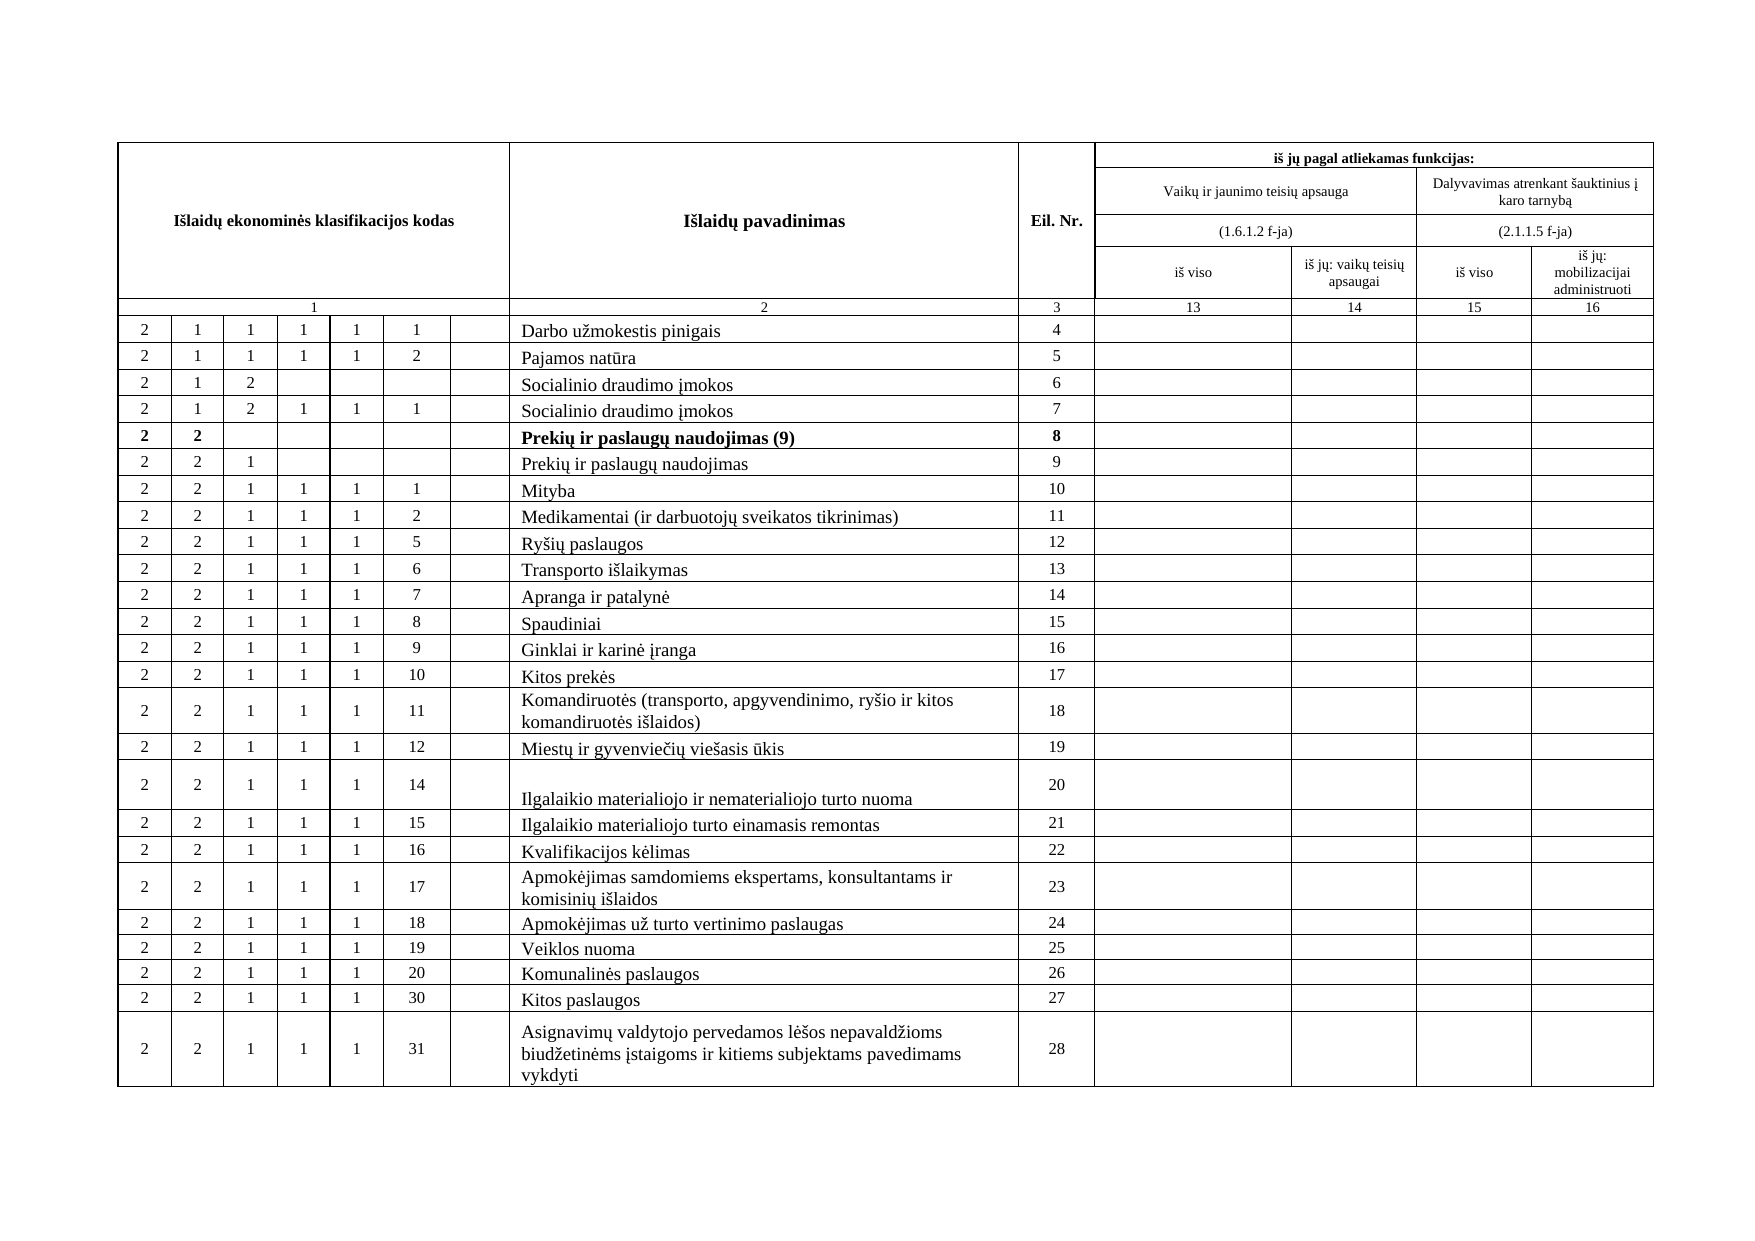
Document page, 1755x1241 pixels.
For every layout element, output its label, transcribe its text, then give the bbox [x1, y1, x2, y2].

table_cell [1417, 960, 1531, 984]
table_cell 2 [172, 423, 223, 448]
table_cell [1292, 502, 1416, 528]
table_cell [1292, 609, 1416, 634]
table_cell 1 [224, 734, 277, 759]
table_cell [1095, 688, 1291, 732]
table_cell 2 [119, 396, 171, 422]
table_cell [451, 476, 509, 501]
table_cell [1292, 960, 1416, 984]
table_cell 1 [278, 529, 329, 554]
table_cell 1 [224, 1012, 277, 1086]
table_cell 12 [1019, 529, 1094, 554]
table_cell [224, 423, 277, 448]
table_cell 1 [331, 343, 383, 368]
table_cell [451, 662, 509, 687]
table_cell [1292, 449, 1416, 475]
table_cell 1 [278, 635, 329, 661]
table_cell 1 [331, 910, 383, 934]
table_cell 10 [1019, 476, 1094, 501]
table_cell 1 [384, 476, 450, 501]
table_cell [1532, 960, 1653, 984]
table_cell 2 [119, 662, 171, 687]
table_cell [1095, 370, 1291, 395]
table_cell [1532, 396, 1653, 422]
table_cell 14 [384, 760, 450, 809]
table_cell 5 [384, 529, 450, 554]
table_cell [1095, 1012, 1291, 1086]
table_cell 1 [331, 985, 383, 1011]
table_cell 2 [172, 935, 223, 959]
table_cell 1 [278, 502, 329, 528]
table_cell [1417, 985, 1531, 1011]
table_cell 2 [119, 529, 171, 554]
table_cell 18 [384, 910, 450, 934]
table_cell 1 [331, 529, 383, 554]
table_cell [1532, 734, 1653, 759]
table_cell [1417, 476, 1531, 501]
table_cell [1292, 396, 1416, 422]
table_cell 1 [278, 662, 329, 687]
table_cell [1417, 502, 1531, 528]
table_cell [384, 370, 450, 395]
table_cell 1 [224, 316, 277, 342]
table_cell [1417, 935, 1531, 959]
table_cell [1532, 1012, 1653, 1086]
table_cell [1532, 863, 1653, 909]
table_cell (2.1.1.5 f-ja) [1417, 215, 1653, 246]
table_cell 2 [172, 449, 223, 475]
table_cell 2 [119, 760, 171, 809]
table_cell [1532, 343, 1653, 368]
table_cell 1 [278, 396, 329, 422]
table_cell 10 [384, 662, 450, 687]
table_cell 2 [172, 985, 223, 1011]
table_cell [331, 423, 383, 448]
table_cell 13 [1095, 299, 1291, 315]
table_cell Ginklai ir karinė įranga [510, 635, 1018, 661]
table_cell [1532, 760, 1653, 809]
table_cell 1 [172, 370, 223, 395]
table_cell 2 [172, 734, 223, 759]
table_cell 2 [119, 555, 171, 581]
table_cell 11 [1019, 502, 1094, 528]
table_cell 1 [224, 343, 277, 368]
table_cell [1292, 688, 1416, 732]
table_cell Mityba [510, 476, 1018, 501]
table_cell 2 [384, 343, 450, 368]
table_cell 1 [278, 476, 329, 501]
table_cell 2 [384, 502, 450, 528]
table_cell [278, 449, 329, 475]
table_cell 2 [119, 910, 171, 934]
table_cell [1417, 582, 1531, 607]
table_cell 1 [172, 316, 223, 342]
table_cell 31 [384, 1012, 450, 1086]
table_cell [1417, 343, 1531, 368]
table_cell 2 [172, 609, 223, 634]
table_cell 1 [331, 582, 383, 607]
table_cell 1 [224, 985, 277, 1011]
table_cell 2 [119, 370, 171, 395]
table_cell (1.6.1.2 f-ja) [1096, 215, 1416, 246]
table_cell [1532, 555, 1653, 581]
table_cell [1095, 502, 1291, 528]
table_cell Kitos prekės [510, 662, 1018, 687]
table_cell Pajamos natūra [510, 343, 1018, 368]
table_cell [1417, 734, 1531, 759]
table_cell Dalyvavimas atrenkant šauktinius į karo tarnybą [1417, 168, 1653, 214]
table_cell 11 [384, 688, 450, 732]
table_cell 1 [224, 635, 277, 661]
table_cell [1532, 316, 1653, 342]
table_cell [1292, 582, 1416, 607]
table_cell 22 [1019, 837, 1094, 862]
table_cell 1 [224, 449, 277, 475]
table_cell 1 [331, 316, 383, 342]
table_cell Apranga ir patalynė [510, 582, 1018, 607]
table_cell [451, 863, 509, 909]
table_cell 1 [278, 935, 329, 959]
table_cell [1292, 423, 1416, 448]
table_cell 2 [119, 423, 171, 448]
table_cell 27 [1019, 985, 1094, 1011]
table_cell 2 [172, 688, 223, 732]
table_cell [1292, 370, 1416, 395]
table_cell 1 [331, 476, 383, 501]
table_cell [278, 370, 329, 395]
table_cell 1 [224, 810, 277, 836]
table_cell [1292, 635, 1416, 661]
table_cell [1417, 555, 1531, 581]
table_cell Darbo užmokestis pinigais [510, 316, 1018, 342]
table_cell [384, 423, 450, 448]
table_cell 12 [384, 734, 450, 759]
table_cell [1292, 529, 1416, 554]
table_cell 26 [1019, 960, 1094, 984]
table_cell [1292, 985, 1416, 1011]
table_cell 1 [331, 662, 383, 687]
table_cell 2 [172, 662, 223, 687]
table_cell [1095, 396, 1291, 422]
table_cell [1417, 396, 1531, 422]
table_cell 2 [172, 476, 223, 501]
table_cell 2 [119, 609, 171, 634]
table_cell [451, 316, 509, 342]
table_cell [1417, 760, 1531, 809]
table_cell iš viso [1417, 247, 1531, 297]
table_cell 1 [278, 985, 329, 1011]
table_cell 15 [384, 810, 450, 836]
table_cell 15 [1019, 609, 1094, 634]
table_cell [451, 582, 509, 607]
table_cell 4 [1019, 316, 1094, 342]
table_cell [1095, 662, 1291, 687]
table_cell 1 [224, 476, 277, 501]
table_cell 2 [119, 935, 171, 959]
table_cell 2 [510, 299, 1018, 315]
table_cell [451, 810, 509, 836]
table_cell Komunalinės paslaugos [510, 960, 1018, 984]
table_cell 1 [331, 960, 383, 984]
table_cell 2 [119, 476, 171, 501]
table_cell 2 [119, 960, 171, 984]
table_cell Ilgalaikio materialiojo ir nematerialiojo turto nuoma [510, 760, 1018, 809]
table_cell 2 [172, 960, 223, 984]
table_cell Spaudiniai [510, 609, 1018, 634]
table_cell [451, 529, 509, 554]
table_cell 28 [1019, 1012, 1094, 1086]
table_cell [1095, 910, 1291, 934]
table_cell 2 [119, 985, 171, 1011]
table_cell [1417, 423, 1531, 448]
table_cell Miestų ir gyvenviečių viešasis ūkis [510, 734, 1018, 759]
table_cell [1532, 837, 1653, 862]
table_cell [1532, 662, 1653, 687]
table_cell [1417, 1012, 1531, 1086]
table_cell 1 [278, 555, 329, 581]
table_cell 1 [278, 343, 329, 368]
table_cell [451, 985, 509, 1011]
table_cell 1 [224, 863, 277, 909]
table_cell [1417, 449, 1531, 475]
table_cell Apmokėjimas samdomiems ekspertams, konsultantams ir komisinių išlaidos [510, 863, 1018, 909]
table_cell [1095, 449, 1291, 475]
table_cell [451, 370, 509, 395]
table_cell [1417, 863, 1531, 909]
table_cell 1 [224, 910, 277, 934]
table_cell [1532, 582, 1653, 607]
table_cell 1 [331, 760, 383, 809]
table_cell [451, 837, 509, 862]
table_cell [1417, 635, 1531, 661]
table_cell [1292, 343, 1416, 368]
table_cell 17 [384, 863, 450, 909]
table_cell [1417, 370, 1531, 395]
table_cell 1 [331, 863, 383, 909]
table_cell [1095, 734, 1291, 759]
table_cell 2 [119, 582, 171, 607]
table_cell Ilgalaikio materialiojo turto einamasis remontas [510, 810, 1018, 836]
table_cell 2 [172, 910, 223, 934]
table_cell 1 [224, 502, 277, 528]
table_cell 2 [119, 863, 171, 909]
table_cell 1 [224, 935, 277, 959]
table_cell [451, 449, 509, 475]
table_cell 2 [119, 316, 171, 342]
table_header Eil. Nr. [1019, 143, 1094, 297]
table_cell [451, 760, 509, 809]
table_cell 1 [278, 688, 329, 732]
table_cell 1 [224, 529, 277, 554]
table_cell 1 [278, 609, 329, 634]
table_cell 8 [384, 609, 450, 634]
table_cell 21 [1019, 810, 1094, 836]
table_cell iš jų: mobilizacijai administruoti [1532, 247, 1653, 297]
table_cell 2 [119, 837, 171, 862]
table_cell [1095, 635, 1291, 661]
table_cell Prekių ir paslaugų naudojimas (9) [510, 423, 1018, 448]
table_cell 1 [331, 635, 383, 661]
table_cell 9 [1019, 449, 1094, 475]
table_cell 7 [1019, 396, 1094, 422]
table_cell 1 [224, 582, 277, 607]
table_cell [1292, 760, 1416, 809]
table_cell 8 [1019, 423, 1094, 448]
table_cell 2 [119, 1012, 171, 1086]
table_cell [451, 1012, 509, 1086]
table_cell Socialinio draudimo įmokos [510, 370, 1018, 395]
table_cell 2 [172, 502, 223, 528]
table_cell [1095, 529, 1291, 554]
table_cell [1095, 985, 1291, 1011]
table_cell [1417, 316, 1531, 342]
table_cell Kvalifikacijos kėlimas [510, 837, 1018, 862]
table_cell 1 [331, 1012, 383, 1086]
table_cell [1532, 910, 1653, 934]
table_cell [1532, 810, 1653, 836]
table_cell [451, 423, 509, 448]
table_cell [451, 609, 509, 634]
table_cell 16 [1532, 299, 1653, 315]
table_cell 1 [172, 343, 223, 368]
table_cell [451, 502, 509, 528]
table_cell [1292, 1012, 1416, 1086]
table_cell [1417, 688, 1531, 732]
table_cell 2 [172, 837, 223, 862]
table_cell Ryšių paslaugos [510, 529, 1018, 554]
table_header iš jų pagal atliekamas funkcijas: [1096, 143, 1653, 167]
table_cell 2 [172, 1012, 223, 1086]
table_cell [1095, 609, 1291, 634]
table_cell [1532, 423, 1653, 448]
table_cell Transporto išlaikymas [510, 555, 1018, 581]
table_cell [1292, 837, 1416, 862]
table_cell 1 [384, 396, 450, 422]
table_cell Prekių ir paslaugų naudojimas [510, 449, 1018, 475]
table_cell 2 [172, 635, 223, 661]
table_cell 5 [1019, 343, 1094, 368]
table_cell [1417, 529, 1531, 554]
table_cell [451, 910, 509, 934]
table_cell [1095, 760, 1291, 809]
table_cell [1095, 423, 1291, 448]
table_cell [1292, 662, 1416, 687]
table_cell 2 [172, 863, 223, 909]
table_cell [278, 423, 329, 448]
table_cell 2 [119, 810, 171, 836]
table_cell [384, 449, 450, 475]
table_cell [1095, 960, 1291, 984]
table_cell 2 [172, 582, 223, 607]
table_cell Vaikų ir jaunimo teisių apsauga [1096, 168, 1416, 214]
table_cell [1292, 476, 1416, 501]
table_cell Komandiruotės (transporto, apgyvendinimo, ryšio ir kitos komandiruotės išlaidos) [510, 688, 1018, 732]
table_cell [1095, 810, 1291, 836]
table_cell 1 [119, 299, 509, 315]
table_cell 1 [331, 609, 383, 634]
table_cell [451, 396, 509, 422]
table_cell [1095, 555, 1291, 581]
table_cell 1 [331, 837, 383, 862]
table_cell 16 [1019, 635, 1094, 661]
table_cell Veiklos nuoma [510, 935, 1018, 959]
table_cell [1532, 449, 1653, 475]
table_cell 14 [1019, 582, 1094, 607]
table_cell 1 [278, 960, 329, 984]
table_cell [1417, 662, 1531, 687]
table_cell [331, 370, 383, 395]
table_cell [1292, 555, 1416, 581]
table_cell Asignavimų valdytojo pervedamos lėšos nepavaldžioms biudžetinėms įstaigoms ir kitiems subjektams pavedimams vykdyti [510, 1012, 1018, 1086]
table_cell Socialinio draudimo įmokos [510, 396, 1018, 422]
table_cell [451, 960, 509, 984]
table_cell [451, 935, 509, 959]
table_cell 1 [224, 837, 277, 862]
table_cell 2 [119, 502, 171, 528]
table_cell [1292, 935, 1416, 959]
table_cell [1532, 985, 1653, 1011]
table_cell 2 [172, 555, 223, 581]
table_cell 1 [224, 555, 277, 581]
table_cell [1532, 635, 1653, 661]
table_cell [1095, 863, 1291, 909]
table_cell 16 [384, 837, 450, 862]
table_cell 9 [384, 635, 450, 661]
table_cell [1417, 837, 1531, 862]
table_cell 1 [278, 810, 329, 836]
table_cell 25 [1019, 935, 1094, 959]
table_cell [1532, 502, 1653, 528]
table_cell [1292, 910, 1416, 934]
table_cell [1532, 370, 1653, 395]
table_cell [331, 449, 383, 475]
table_cell 13 [1019, 555, 1094, 581]
table_cell 1 [278, 734, 329, 759]
table_cell 1 [331, 555, 383, 581]
table_cell 23 [1019, 863, 1094, 909]
table_cell 1 [224, 960, 277, 984]
table_cell 24 [1019, 910, 1094, 934]
table_cell 1 [224, 662, 277, 687]
table_cell 1 [331, 688, 383, 732]
table_cell [1532, 476, 1653, 501]
table_cell 6 [1019, 370, 1094, 395]
table_cell 20 [384, 960, 450, 984]
table_cell 2 [224, 370, 277, 395]
table_cell 2 [172, 810, 223, 836]
table_cell 1 [278, 316, 329, 342]
table_cell [1095, 582, 1291, 607]
table_cell [1417, 609, 1531, 634]
table_cell [1292, 734, 1416, 759]
table_cell [451, 343, 509, 368]
table_cell iš jų: vaikų teisių apsaugai [1292, 247, 1416, 297]
table_cell 1 [224, 688, 277, 732]
table_cell [451, 734, 509, 759]
table_cell [1095, 316, 1291, 342]
table_cell [1417, 810, 1531, 836]
table_cell 2 [119, 343, 171, 368]
table_cell [1095, 343, 1291, 368]
table_header Išlaidų pavadinimas [510, 143, 1018, 297]
table_cell 1 [278, 910, 329, 934]
table_cell 1 [224, 609, 277, 634]
table_cell 1 [331, 502, 383, 528]
table_cell 1 [331, 935, 383, 959]
table_cell [1292, 316, 1416, 342]
table_cell 2 [119, 734, 171, 759]
table_cell [1532, 688, 1653, 732]
table_header Išlaidų ekonominės klasifikacijos kodas [119, 143, 509, 297]
table_cell 2 [172, 529, 223, 554]
table_cell 30 [384, 985, 450, 1011]
table_cell 1 [224, 760, 277, 809]
table_cell [1532, 529, 1653, 554]
table_cell Kitos paslaugos [510, 985, 1018, 1011]
table_cell [1095, 837, 1291, 862]
table_cell [1095, 476, 1291, 501]
table_cell Apmokėjimas už turto vertinimo paslaugas [510, 910, 1018, 934]
table_cell [451, 688, 509, 732]
table_cell 6 [384, 555, 450, 581]
table_cell [1417, 910, 1531, 934]
table_cell 1 [331, 810, 383, 836]
table_cell 1 [384, 316, 450, 342]
table_cell 1 [331, 734, 383, 759]
table_cell [1095, 935, 1291, 959]
table_cell 20 [1019, 760, 1094, 809]
table_cell 2 [119, 449, 171, 475]
table_cell 1 [331, 396, 383, 422]
table_cell Medikamentai (ir darbuotojų sveikatos tikrinimas) [510, 502, 1018, 528]
table_cell iš viso [1096, 247, 1291, 297]
table_cell [1532, 935, 1653, 959]
table_cell 17 [1019, 662, 1094, 687]
table_cell [451, 635, 509, 661]
table_cell 2 [172, 760, 223, 809]
table_cell 19 [1019, 734, 1094, 759]
table_cell 2 [119, 688, 171, 732]
table_cell 1 [278, 582, 329, 607]
table_cell 18 [1019, 688, 1094, 732]
table_cell [1292, 863, 1416, 909]
table_cell 1 [278, 1012, 329, 1086]
table_cell [1292, 810, 1416, 836]
table_cell 19 [384, 935, 450, 959]
table_cell 3 [1019, 299, 1094, 315]
table_cell 14 [1292, 299, 1416, 315]
table_cell 2 [224, 396, 277, 422]
table_cell [451, 555, 509, 581]
table_cell 1 [172, 396, 223, 422]
table_cell 1 [278, 760, 329, 809]
table_cell 7 [384, 582, 450, 607]
table_cell 1 [278, 863, 329, 909]
table_cell 1 [278, 837, 329, 862]
table_cell 2 [119, 635, 171, 661]
table_cell [1532, 609, 1653, 634]
table_cell 15 [1417, 299, 1531, 315]
